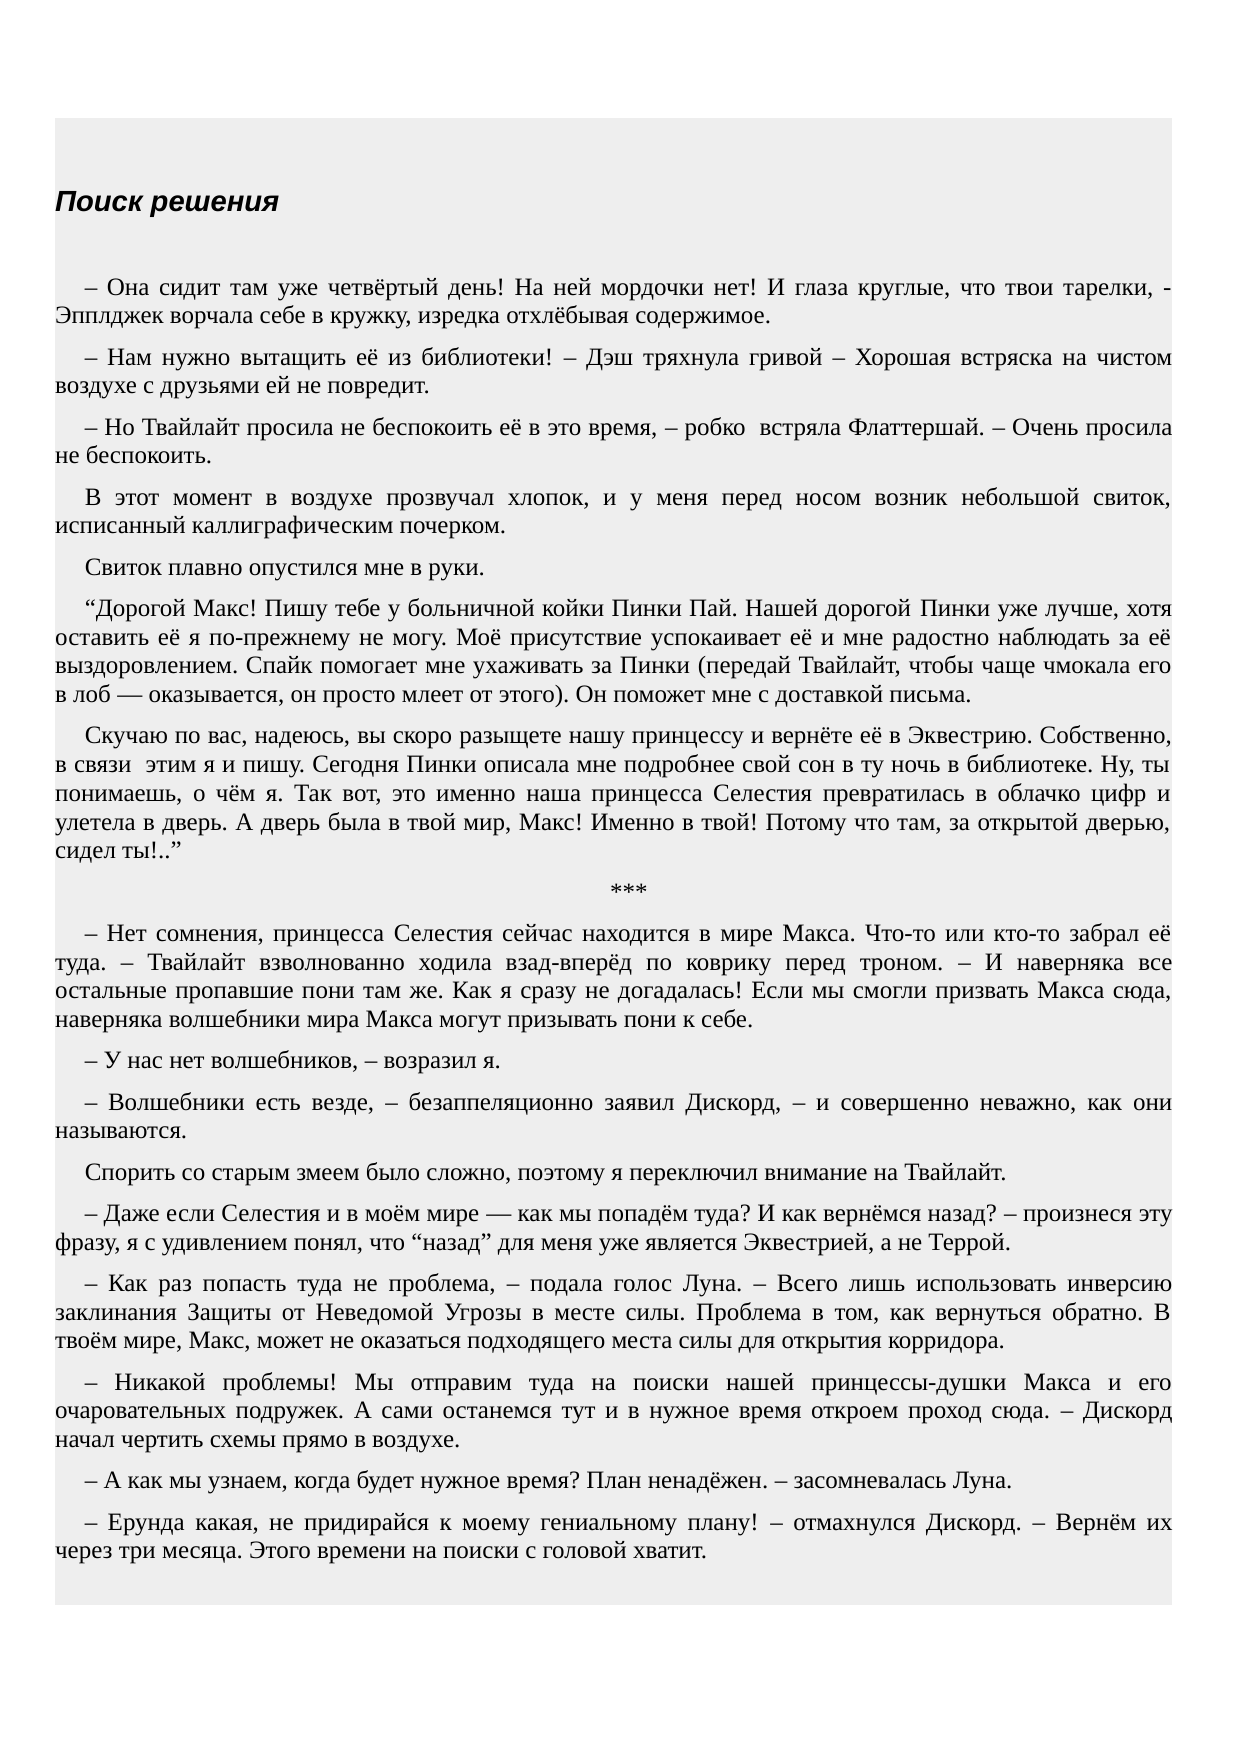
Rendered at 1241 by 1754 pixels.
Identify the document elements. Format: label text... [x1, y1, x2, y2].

text – А как мы узнаем, когда будет нужное время? План ненадёжен. – засомневалась Луна. [55, 1465, 1172, 1494]
text – Нам нужно вытащить её из библиотеки! – Дэш тряхнула гривой – Хорошая встряска на чистом воздухе с друзьями ей не повредит. [55, 342, 1172, 399]
text – Но Твайлайт просила не беспокоить её в это время, – робко встряла Флаттершай. – Очень просила не беспокоить. [55, 412, 1172, 469]
text – Даже если Селестия и в моём мире — как мы попадём туда? И как вернёмся назад? – произнеся эту фразу, я с удивлением понял, что “назад” для меня уже является Эквестрией, а не Террой. [55, 1198, 1172, 1255]
text – Ерунда какая, не придирайся к моему гениальному плану! – отмахнулся Дискорд. – Вернём их через три месяца. Этого времени на поиски с головой хватит. [55, 1507, 1172, 1564]
text Скучаю по вас, надеюсь, вы скоро разыщете нашу принцессу и вернёте её в Эквестрию. Собственно, в связи этим я и пишу. Сегодня Пинки описала мне подробнее свой сон в ту ночь в библиотеке. Ну, ты понимаешь, о чём я. Так вот, это именно наша принцесса Селестия превратилась в облачко цифр и улетела в дверь. А дверь была в твой мир, Макс! Именно в твой! Потому что там, за открытой дверью, сидел ты!..” [55, 720, 1172, 864]
text – Волшебники есть везде, – безаппеляционно заявил Дискорд, – и совершенно неважно, как они называются. [55, 1087, 1172, 1144]
text В этот момент в воздухе прозвучал хлопок, и у меня перед носом возник небольшой свиток, исписанный каллиграфическим почерком. [55, 482, 1172, 539]
text Спорить со старым змеем было сложно, поэтому я переключил внимание на Твайлайт. [55, 1157, 1172, 1185]
text – Нет сомнения, принцесса Селестия сейчас находится в мире Макса. Что-то или кто-то забрал её туда. – Твайлайт взволнованно ходила взад-вперёд по коврику перед троном. – И наверняка все остальные пропавшие пони там же. Как я сразу не догадалась! Если мы смогли призвать Макса сюда, наверняка волшебники мира Макса могут призывать пони к себе. [55, 918, 1172, 1033]
text – У нас нет волшебников, – возразил я. [55, 1045, 1172, 1074]
text *** [55, 877, 1172, 905]
text – Она сидит там уже четвёртый день! На ней мордочки нет! И глаза круглые, что твои тарелки, - Эпплджек ворчала себе в кружку, изредка отхлёбывая содержимое. [55, 272, 1172, 329]
text “Дорогой Макс! Пишу тебе у больничной койки Пинки Пай. Нашей дорогой Пинки уже лучше, хотя оставить её я по-прежнему не могу. Моё присутствие успокаивает её и мне радостно наблюдать за её выздоровлением. Спайк помогает мне ухаживать за Пинки (передай Твайлайт, чтобы чаще чмокала его в лоб — оказывается, он просто млеет от этого). Он поможет мне с доставкой письма. [55, 593, 1172, 708]
subtitle Поиск решения [55, 184, 1172, 218]
text Свиток плавно опустился мне в руки. [55, 552, 1172, 580]
text – Никакой проблемы! Мы отправим туда на поиски нашей принцессы-душки Макса и его очаровательных подружек. А сами останемся тут и в нужное время откроем проход сюда. – Дискорд начал чертить схемы прямо в воздухе. [55, 1367, 1172, 1453]
text – Как раз попасть туда не проблема, – подала голос Луна. – Всего лишь использовать инверсию заклинания Защиты от Неведомой Угрозы в месте силы. Проблема в том, как вернуться обратно. В твоём мире, Макс, может не оказаться подходящего места силы для открытия корридора. [55, 1268, 1172, 1354]
